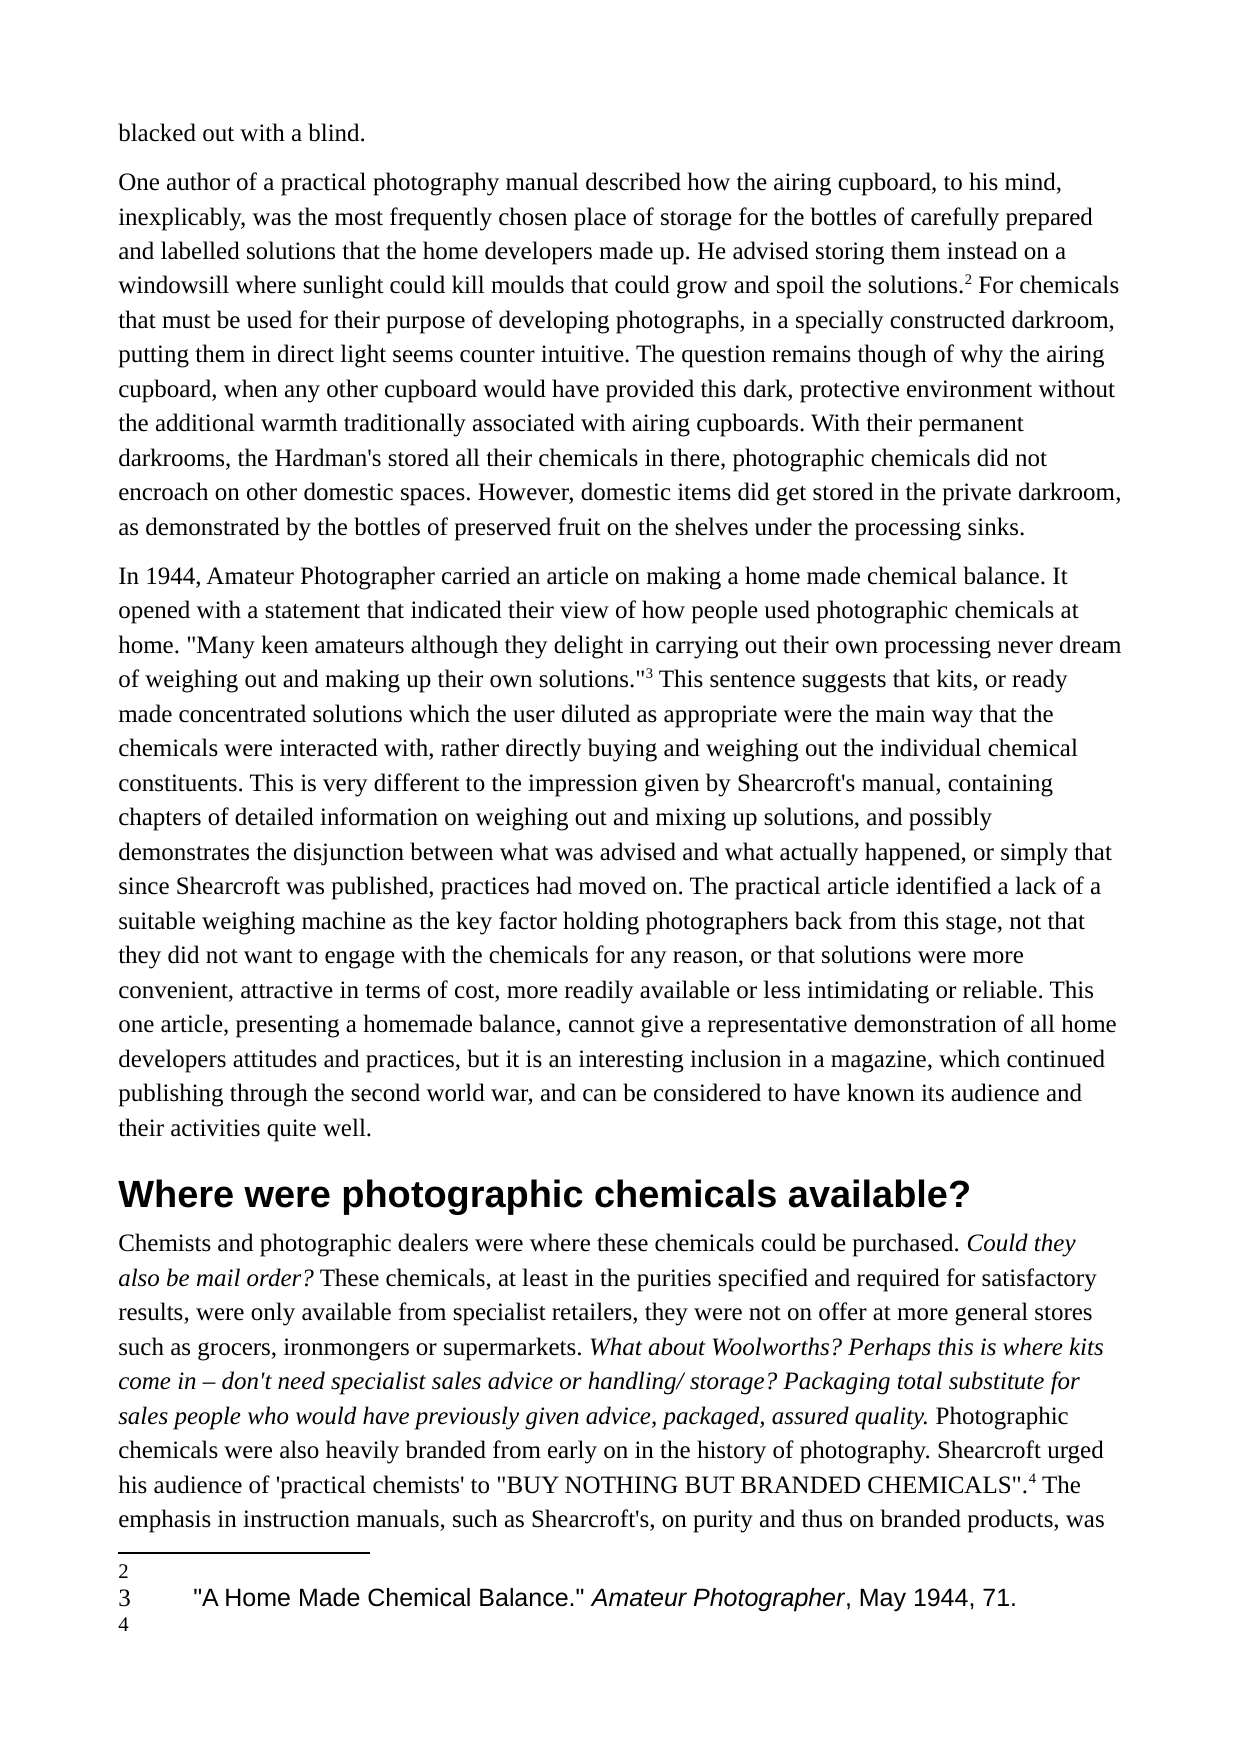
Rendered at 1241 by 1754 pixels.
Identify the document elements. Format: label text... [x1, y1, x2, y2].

text In 1944, Amateur Photographer carried an article on making a home made chemical balance. It opened with a statement that indicated their view of how people used photographic chemicals at home. "Many keen amateurs although they delight in carrying out their own processing never dream of weighing out and making up their own solutions." This sentence suggests that kits, or ready made concentrated solutions which the user diluted as appropriate were the main way that the chemicals were interacted with, rather directly buying and weighing out the individual chemical constituents. This is very different to the impression given by Shearcroft's manual, containing chapters of detailed information on weighing out and mixing up solutions, and possibly demonstrates the disjunction between what was advised and what actually happened, or simply that since Shearcroft was published, practices had moved on. The practical article identified a lack of a suitable weighing machine as the key factor holding photographers back from this stage, not that they did not want to engage with the chemicals for any reason, or that solutions were more convenient, attractive in terms of cost, more readily available or less intimidating or reliable. This one article, presenting a homemade balance, cannot give a representative demonstration of all home developers attitudes and practices, but it is an interesting inclusion in a magazine, which continued publishing through the second world war, and can be considered to have known its audience and their activities quite well. [118, 561, 1122, 1141]
text "A Home Made Chemical Balance." Amateur Photographer, May 1944, 71. [118, 1583, 1122, 1612]
text Chemists and photographic dealers were where these chemicals could be purchased. Could they also be mail order? These chemicals, at least in the purities specified and required for satisfactory results, were only available from specialist retailers, they were not on offer at more general stores such as grocers, ironmongers or supermarkets. What about Woolworths? Perhaps this is where kits come in – don't need specialist sales advice or handling/ storage? Packaging total substitute for sales people who would have previously given advice, packaged, assured quality. Photographic chemicals were also heavily branded from early on in the history of photography. Shearcroft urged his audience of 'practical chemists' to "BUY NOTHING BUT BRANDED CHEMICALS". The emphasis in instruction manuals, such as Shearcroft's, on purity and thus on branded products, was [118, 1228, 1122, 1533]
subtitle Where were photographic chemicals available? [118, 1172, 1122, 1216]
text blacked out with a blind. [118, 118, 1122, 147]
text One author of a practical photography manual described how the airing cupboard, to his mind, inexplicably, was the most frequently chosen place of storage for the bottles of carefully prepared and labelled solutions that the home developers made up. He advised storing them instead on a windowsill where sunlight could kill moulds that could grow and spoil the solutions. For chemicals that must be used for their purpose of developing photographs, in a specially constructed darkroom, putting them in direct light seems counter intuitive. The question remains though of why the airing cupboard, when any other cupboard would have provided this dark, protective environment without the additional warmth traditionally associated with airing cupboards. With their permanent darkrooms, the Hardman's stored all their chemicals in there, photographic chemicals did not encroach on other domestic spaces. However, domestic items did get stored in the private darkroom, as demonstrated by the bottles of preserved fruit on the shelves under the processing sinks. [118, 167, 1122, 541]
